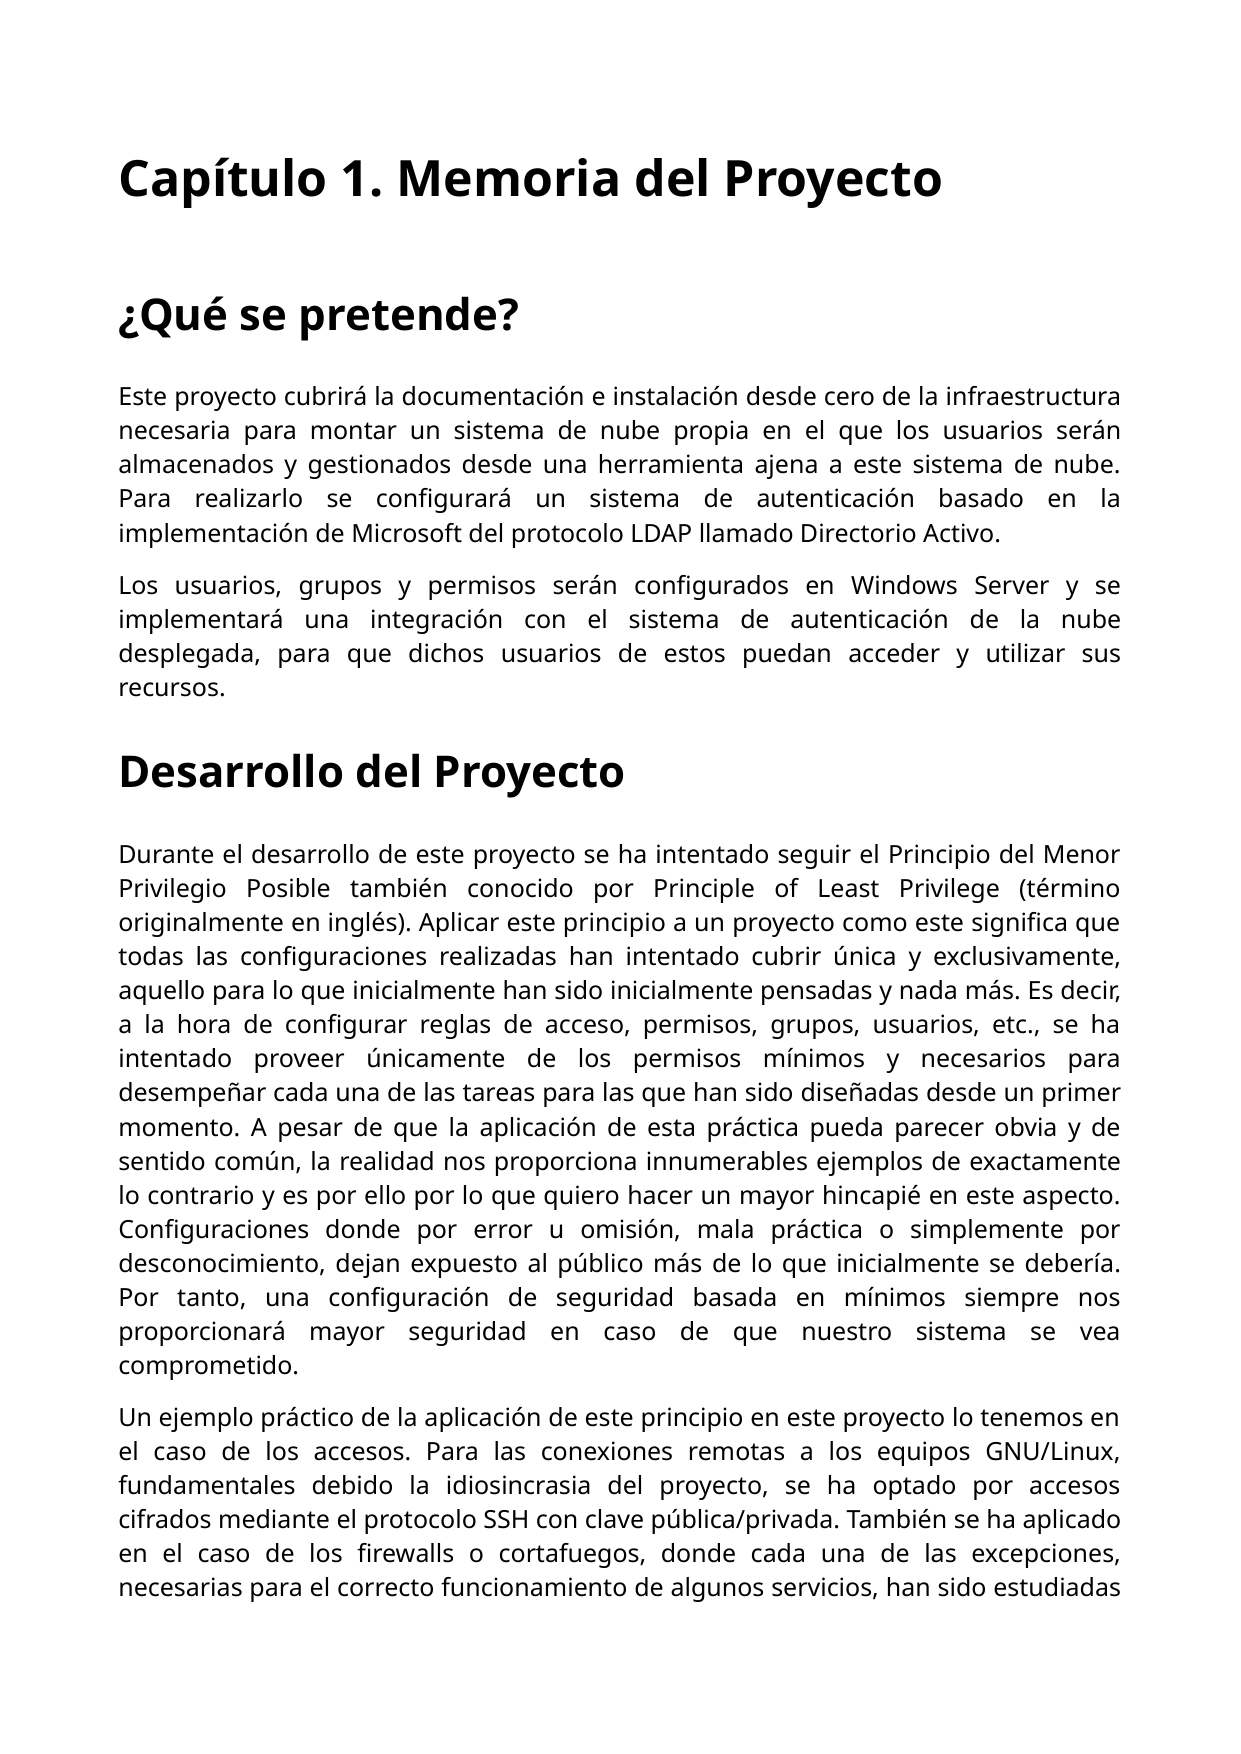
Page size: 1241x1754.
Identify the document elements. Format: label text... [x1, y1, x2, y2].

text Este proyecto cubrirá la documentación e instalación desde cero de la infraestructura necesaria para montar un sistema de nube propia en el que los usuarios serán almacenados y gestionados desde una herramienta ajena a este sistema de nube. Para realizarlo se configurará un sistema de autenticación basado en la implementación de Microsoft del protocolo LDAP llamado Directorio Activo. [118, 379, 1122, 549]
text Durante el desarrollo de este proyecto se ha intentado seguir el Principio del Menor Privilegio Posible también conocido por Principle of Least Privilege (término originalmente en inglés). Aplicar este principio a un proyecto como este significa que todas las configuraciones realizadas han intentado cubrir única y exclusivamente, aquello para lo que inicialmente han sido inicialmente pensadas y nada más. Es decir, a la hora de configurar reglas de acceso, permisos, grupos, usuarios, etc., se ha intentado proveer únicamente de los permisos mínimos y necesarios para desempeñar cada una de las tareas para las que han sido diseñadas desde un primer momento. A pesar de que la aplicación de esta práctica pueda parecer obvia y de sentido común, la realidad nos proporciona innumerables ejemplos de exactamente lo contrario y es por ello por lo que quiero hacer un mayor hincapié en este aspecto. Configuraciones donde por error u omisión, mala práctica o simplemente por desconocimiento, dejan expuesto al público más de lo que inicialmente se debería. Por tanto, una configuración de seguridad basada en mínimos siempre nos proporcionará mayor seguridad en caso de que nuestro sistema se vea comprometido. [118, 837, 1122, 1382]
subtitle Desarrollo del Proyecto [118, 741, 1122, 801]
text Los usuarios, grupos y permisos serán configurados en Windows Server y se implementará una integración con el sistema de autenticación de la nube desplegada, para que dichos usuarios de estos puedan acceder y utilizar sus recursos. [118, 567, 1122, 703]
text Un ejemplo práctico de la aplicación de este principio en este proyecto lo tenemos en el caso de los accesos. Para las conexiones remotas a los equipos GNU/Linux, fundamentales debido la idiosincrasia del proyecto, se ha optado por accesos cifrados mediante el protocolo SSH con clave pública/privada. También se ha aplicado en el caso de los firewalls o cortafuegos, donde cada una de las excepciones, necesarias para el correcto funcionamiento de algunos servicios, han sido estudiadas [118, 1400, 1122, 1604]
title Capítulo 1. Memoria del Proyecto [118, 143, 1122, 211]
subtitle ¿Qué se pretende? [118, 283, 1122, 343]
